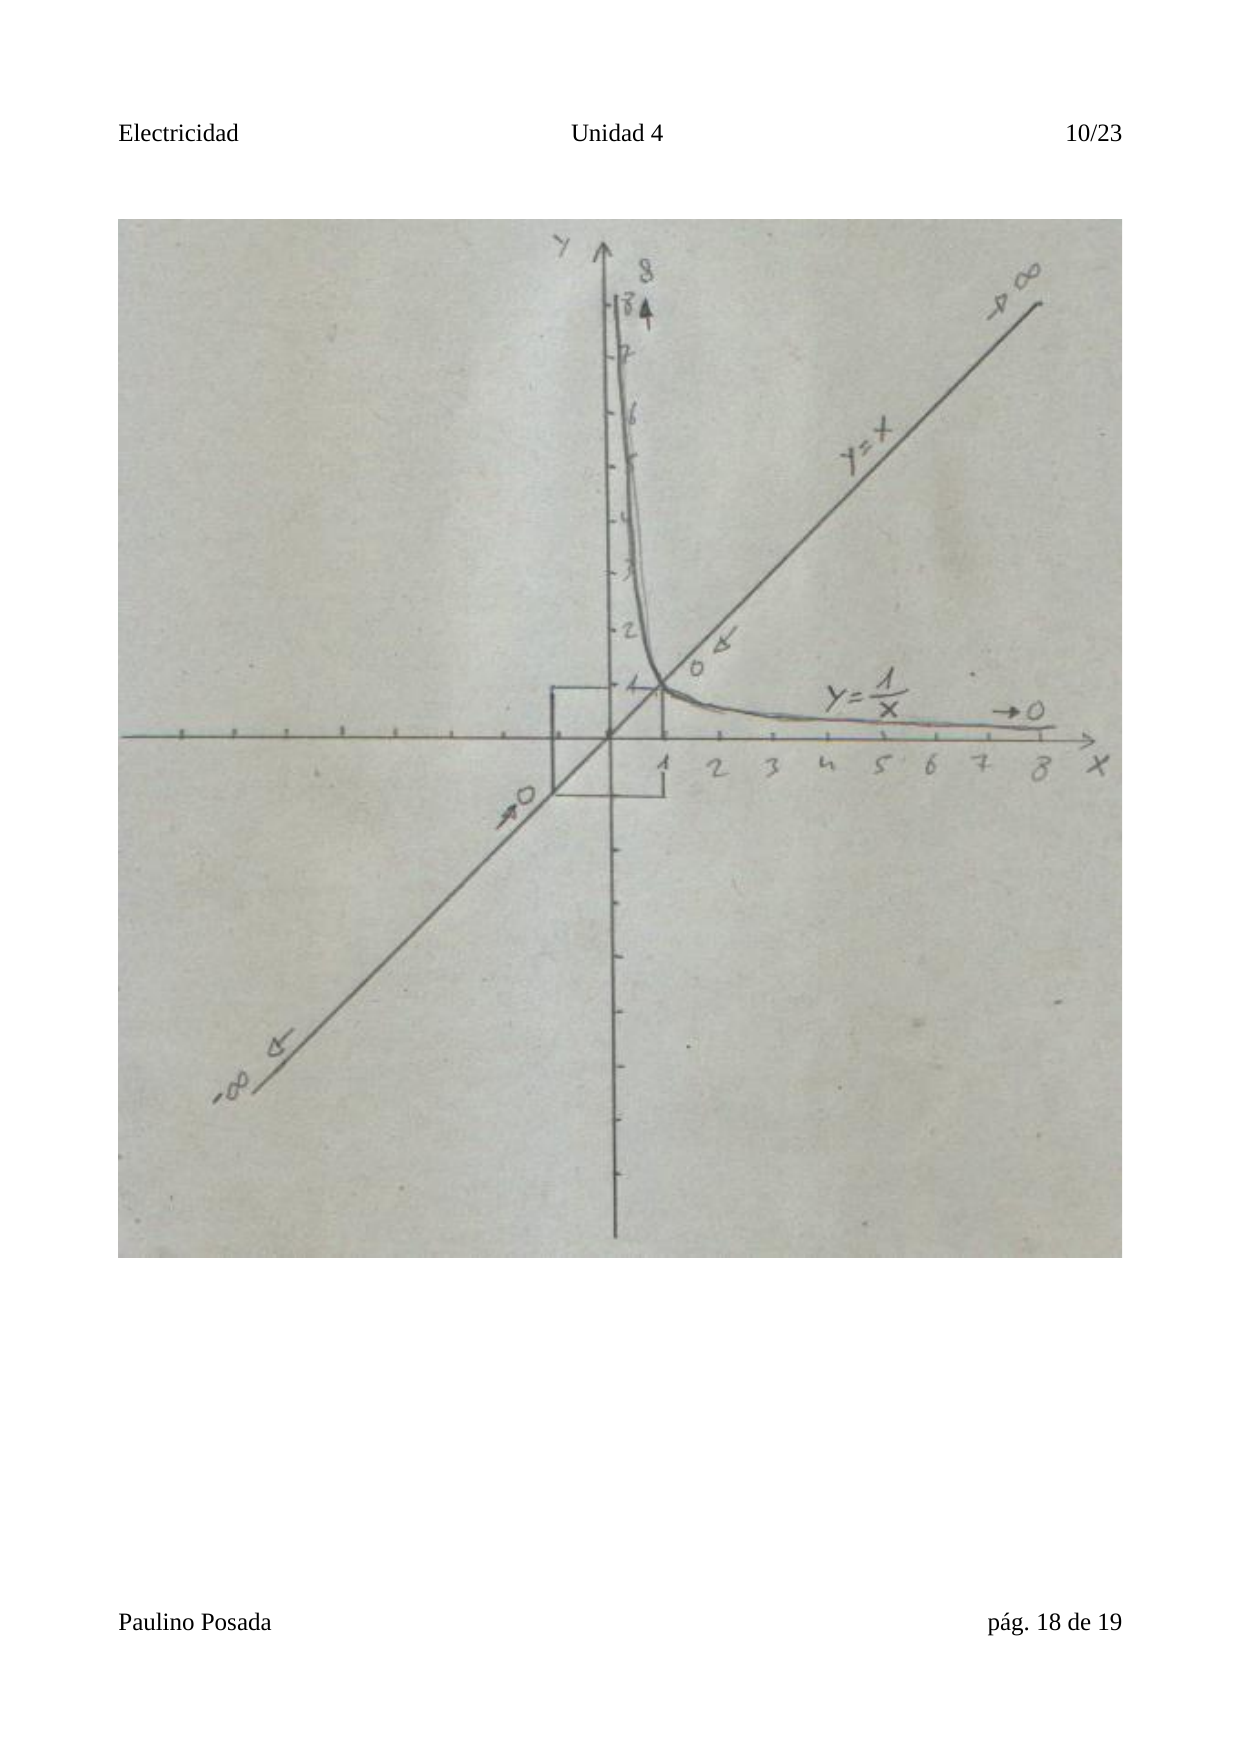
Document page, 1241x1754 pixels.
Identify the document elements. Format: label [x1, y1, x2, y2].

picture [118, 219, 1123, 1258]
